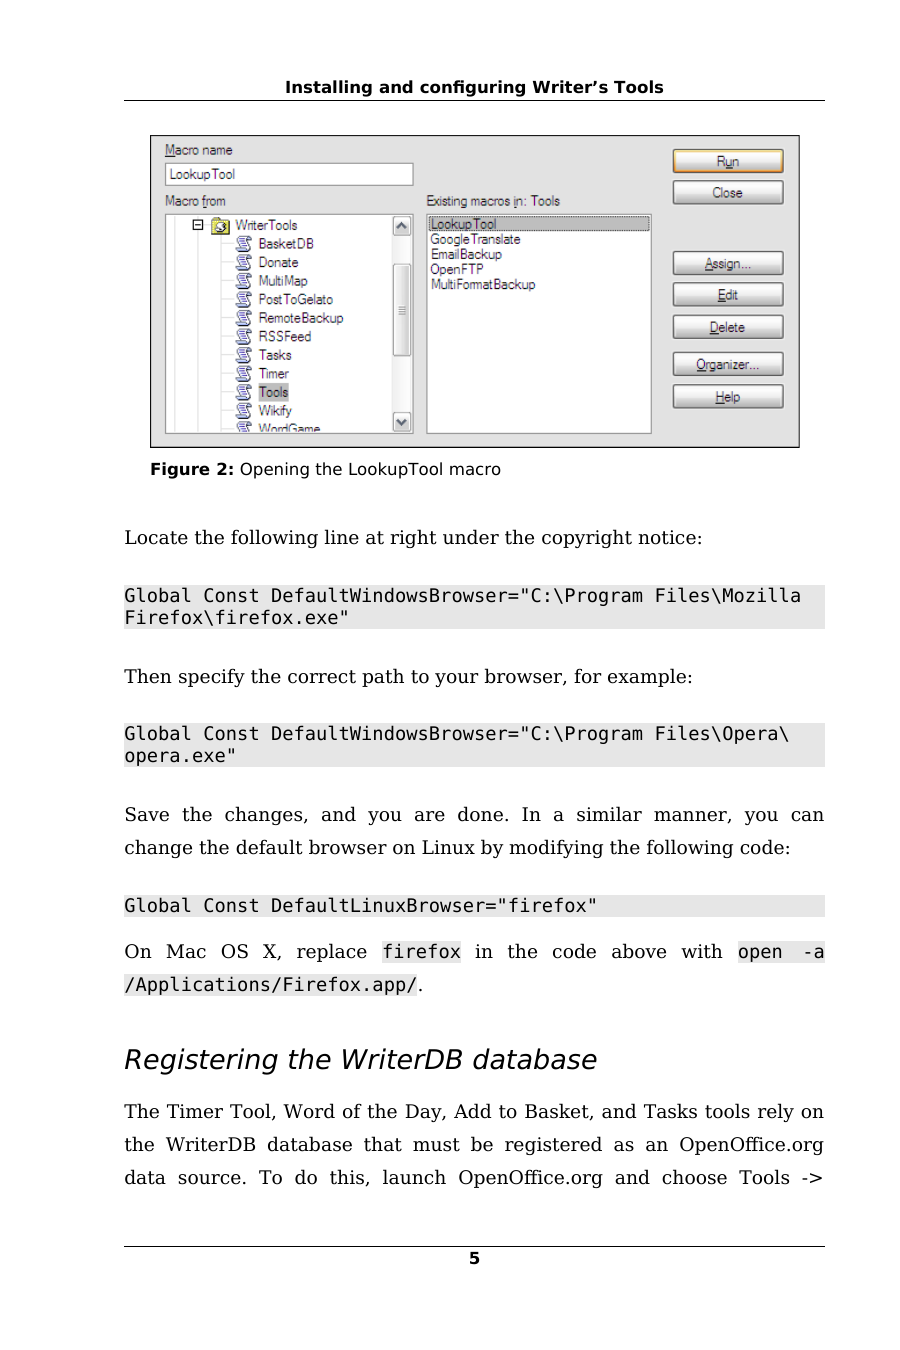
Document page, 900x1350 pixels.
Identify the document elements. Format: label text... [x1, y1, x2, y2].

subtitle Registering the WriterDB database [124, 1044, 825, 1076]
text Then specify the correct path to your browser, for example: [124, 666, 825, 688]
text Global Const DefaultLinuxBrowser="firefox" [124, 895, 825, 917]
text On Mac OS X, replace firefox in the code above with open -a /Applications/Firefox.app/. [124, 941, 825, 996]
text Global Const DefaultWindowsBrowser="C:\Program Files\Mozilla Firefox\firefox.exe" [124, 585, 825, 629]
text Global Const DefaultWindowsBrowser="C:\Program Files\Opera\opera.exe" [124, 723, 825, 767]
text The Timer Tool, Word of the Day, Add to Basket, and Tasks tools rely on the WriterDB database that must be registered as an OpenOffice.org data source. To do this, launch OpenOffice.org and choose Tools -> [124, 1101, 825, 1188]
text Locate the following line at right under the copyright notice: [124, 527, 825, 549]
text Save the changes, and you are done. In a similar manner, you can change the default browser on Linux by modifying the following code: [124, 804, 825, 859]
text Figure 2: Opening the LookupTool macro [150, 448, 799, 479]
picture [150, 135, 800, 448]
